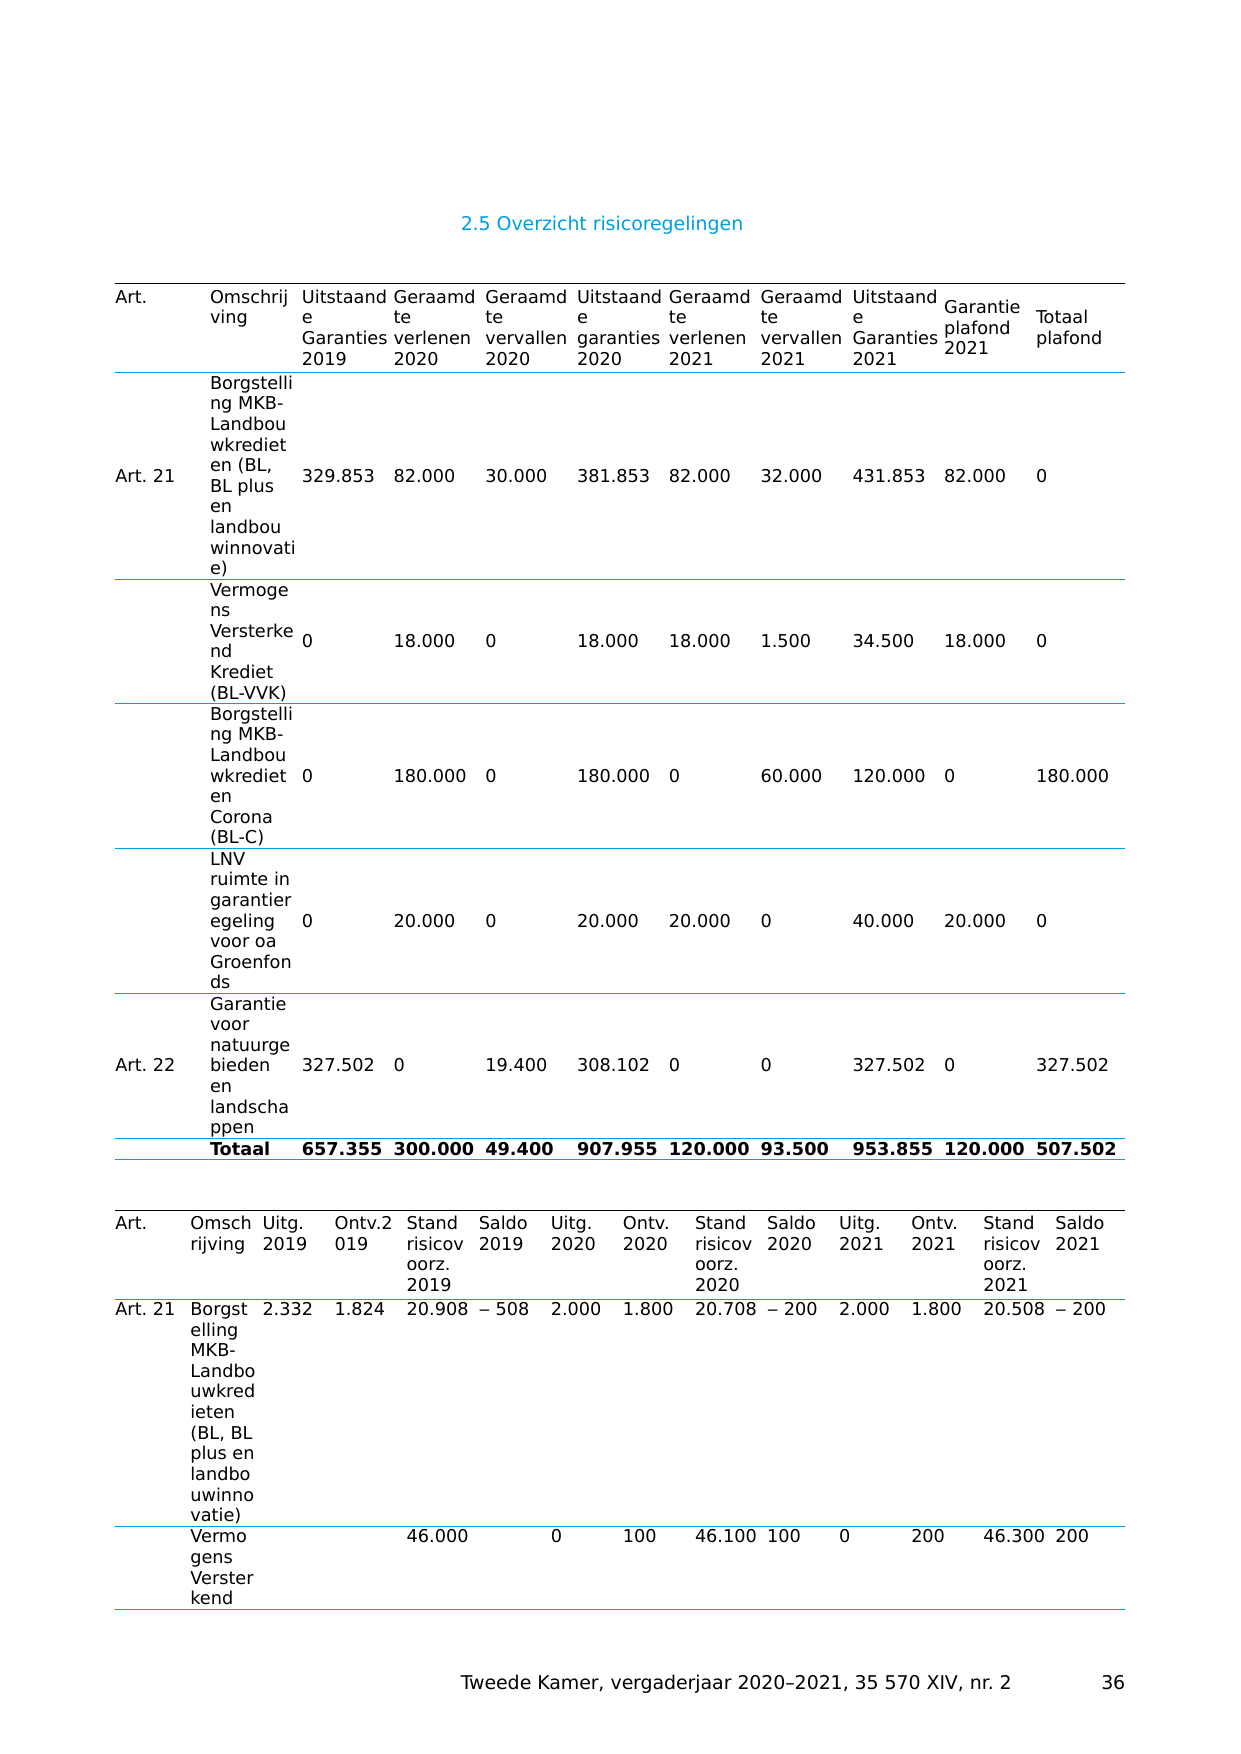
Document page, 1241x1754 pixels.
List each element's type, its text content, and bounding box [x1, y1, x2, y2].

table_cell 46.100 [692, 1527, 764, 1609]
table_cell Art. 21 [115, 373, 207, 579]
table_cell 0 [482, 704, 574, 848]
table_cell Stand risicovoorz. 2020 [692, 1211, 764, 1298]
table_cell 20.000 [941, 849, 1033, 993]
table_cell ‒ 508 [476, 1300, 548, 1526]
table_cell 0 [390, 994, 482, 1138]
table_cell 1.800 [620, 1300, 692, 1526]
table_cell Totaal plafond [1033, 284, 1125, 372]
table_cell [476, 1527, 548, 1609]
table_cell 1.500 [758, 580, 849, 703]
table_cell 2.000 [836, 1300, 908, 1526]
table_cell 18.000 [390, 580, 482, 703]
table_cell 327.502 [299, 994, 390, 1138]
table_cell 82.000 [941, 373, 1033, 579]
table_cell Uitstaande Garanties 2019 [299, 284, 390, 372]
table_cell 46.000 [404, 1527, 476, 1609]
table_cell 20.000 [574, 849, 666, 993]
table_cell 327.502 [849, 994, 941, 1138]
table_cell Stand risicovoorz. 2021 [980, 1211, 1052, 1298]
table_cell 18.000 [941, 580, 1033, 703]
table_cell Geraamd te verlenen 2021 [666, 284, 757, 372]
table_cell 431.853 [849, 373, 941, 579]
table_cell Omschrijving [187, 1211, 259, 1298]
table_cell 308.102 [574, 994, 666, 1138]
table_cell 19.400 [482, 994, 574, 1138]
table_cell Borgstelling MKB- Landbouwkredieten (BL, BL plus en landbouwinnovatie) [187, 1300, 259, 1526]
table_cell [115, 849, 207, 993]
table_cell 32.000 [758, 373, 849, 579]
table_cell 657.355 [299, 1139, 390, 1159]
table_cell 381.853 [574, 373, 666, 579]
table_cell 0 [941, 704, 1033, 848]
table_cell 82.000 [390, 373, 482, 579]
table_cell 60.000 [758, 704, 849, 848]
table_cell 20.000 [390, 849, 482, 993]
table_cell [115, 1527, 187, 1609]
table_cell 180.000 [390, 704, 482, 848]
table_cell Vermogens Versterkend [187, 1527, 259, 1609]
table_cell 1.824 [331, 1300, 403, 1526]
table_cell 200 [908, 1527, 980, 1609]
table_cell Geraamd te vervallen 2020 [482, 284, 574, 372]
table_cell 0 [666, 994, 757, 1138]
table_cell 0 [299, 849, 390, 993]
table_cell Geraamd te verlenen 2020 [390, 284, 482, 372]
table_cell Uitg. 2019 [259, 1211, 331, 1298]
table_cell Omschrijving [207, 284, 299, 372]
table_cell Borgstelling MKB- Landbouwkredieten (BL, BL plus en landbouwinnovatie) [207, 373, 299, 579]
table_cell 0 [1033, 849, 1125, 993]
table_cell 120.000 [941, 1139, 1033, 1159]
table_cell Art. [115, 1211, 187, 1298]
table_cell 907.955 [574, 1139, 666, 1159]
table_cell 0 [1033, 580, 1125, 703]
table_cell [331, 1527, 403, 1609]
table_cell 20.000 [666, 849, 757, 993]
table_cell 0 [758, 994, 849, 1138]
table_cell Uitg. 2021 [836, 1211, 908, 1298]
table_cell 0 [758, 849, 849, 993]
table_cell 953.855 [849, 1139, 941, 1159]
table_cell 40.000 [849, 849, 941, 993]
table_cell 300.000 [390, 1139, 482, 1159]
table_cell 329.853 [299, 373, 390, 579]
table_cell 20.708 [692, 1300, 764, 1526]
table_cell 1.800 [908, 1300, 980, 1526]
table_cell Totaal [207, 1139, 299, 1159]
table_cell Art. [115, 284, 207, 372]
table_cell [115, 580, 207, 703]
table_cell Uitstaande Garanties 2021 [849, 284, 941, 372]
table_cell 0 [299, 704, 390, 848]
table_cell [115, 704, 207, 848]
table_cell Saldo 2021 [1052, 1211, 1125, 1298]
table_header Overzicht uitgaven en ontvangsten Garanties (bedragen x € 1.000) [115, 1185, 1125, 1209]
table_cell 0 [548, 1527, 620, 1609]
table_cell 120.000 [849, 704, 941, 848]
table_cell 82.000 [666, 373, 757, 579]
table_cell 0 [836, 1527, 908, 1609]
table_cell 100 [620, 1527, 692, 1609]
table_cell ‒ 200 [764, 1300, 836, 1526]
table_cell 120.000 [666, 1139, 757, 1159]
table_cell 100 [764, 1527, 836, 1609]
table_cell Uitstaande garanties 2020 [574, 284, 666, 372]
table_cell 93.500 [758, 1139, 849, 1159]
table_cell Garantie voor natuurgebieden en landschappen [207, 994, 299, 1138]
table_cell Art. 22 [115, 994, 207, 1138]
table_cell 327.502 [1033, 994, 1125, 1138]
table_cell Garantieplafond 2021 [941, 284, 1033, 372]
table_cell Art. 21 [115, 1300, 187, 1526]
table_cell 46.300 [980, 1527, 1052, 1609]
table_cell 180.000 [1033, 704, 1125, 848]
table_cell 0 [482, 580, 574, 703]
table_cell 0 [666, 704, 757, 848]
table_cell Borgstelling MKB- Landbouwkredieten Corona (BL-C) [207, 704, 299, 848]
table_cell 20.508 [980, 1300, 1052, 1526]
table_cell 18.000 [666, 580, 757, 703]
table_cell Uitg. 2020 [548, 1211, 620, 1298]
table_cell ‒ 200 [1052, 1300, 1125, 1526]
table_cell 2.000 [548, 1300, 620, 1526]
table_cell 20.908 [404, 1300, 476, 1526]
table_cell 0 [1033, 373, 1125, 579]
table_cell Saldo 2019 [476, 1211, 548, 1298]
table_cell 2.332 [259, 1300, 331, 1526]
table_cell Stand risicovoorz. 2019 [404, 1211, 476, 1298]
table_cell Saldo 2020 [764, 1211, 836, 1298]
table_cell Ontv.2019 [331, 1211, 403, 1298]
table_cell Ontv. 2020 [620, 1211, 692, 1298]
table_cell [259, 1527, 331, 1609]
title 2.5 Overzicht risicoregelingen [461, 213, 1125, 235]
table_cell 30.000 [482, 373, 574, 579]
table_cell 180.000 [574, 704, 666, 848]
table_cell 18.000 [574, 580, 666, 703]
table_cell 507.502 [1033, 1139, 1125, 1159]
table_header Overzicht verstrekte Garanties (bedragen x € 1.000) [115, 258, 1125, 283]
table_cell Ontv. 2021 [908, 1211, 980, 1298]
table_cell LNV ruimte in garantieregeling voor oa Groenfonds [207, 849, 299, 993]
table_cell 0 [299, 580, 390, 703]
table_cell Vermogens Versterkend Krediet (BL-VVK) [207, 580, 299, 703]
table_cell 34.500 [849, 580, 941, 703]
table_cell 49.400 [482, 1139, 574, 1159]
table_cell Geraamd te vervallen 2021 [758, 284, 849, 372]
table_cell 0 [941, 994, 1033, 1138]
table_cell 200 [1052, 1527, 1125, 1609]
table_cell 0 [482, 849, 574, 993]
table_cell [115, 1139, 207, 1159]
